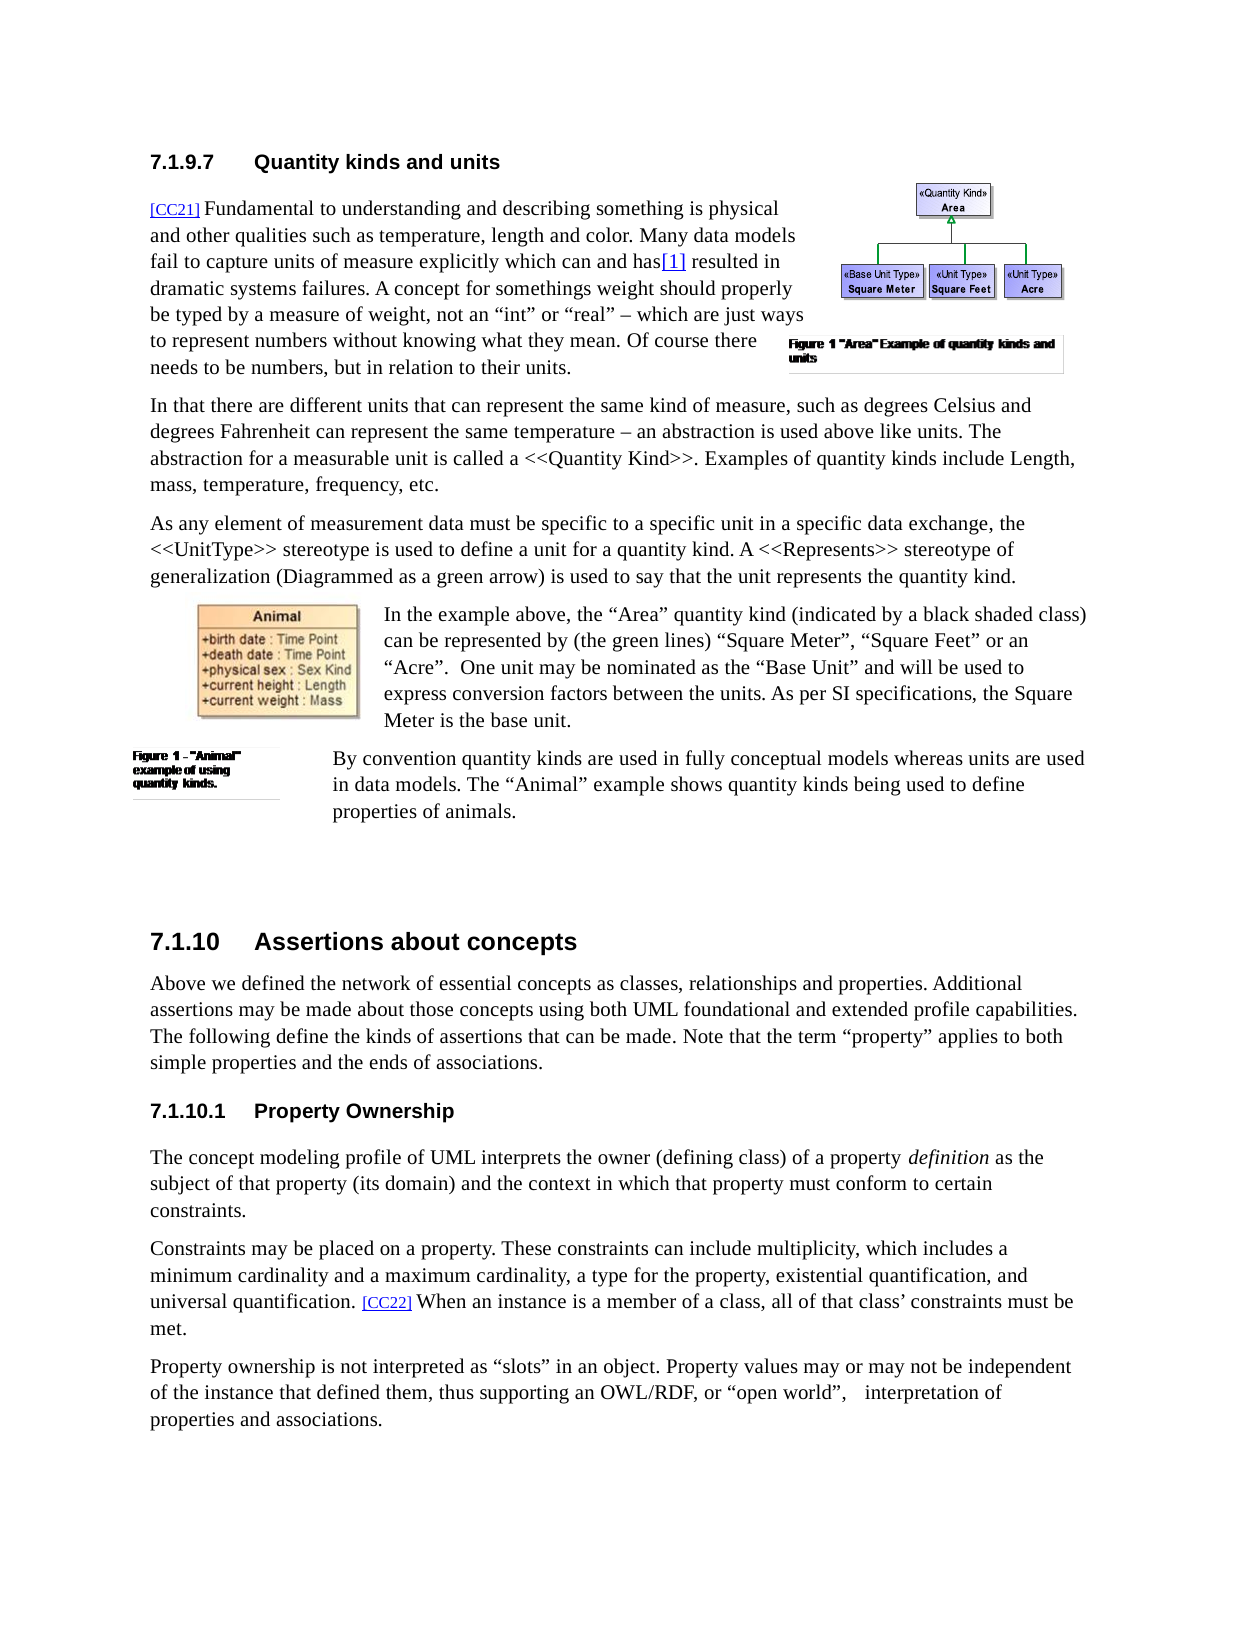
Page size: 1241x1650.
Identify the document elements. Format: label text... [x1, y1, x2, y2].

picture [130, 746, 318, 814]
picture [787, 333, 1134, 385]
text In the example above, the “Area” quantity kind (indicated by a black shaded class) can be represented by (the green lines) “Square Meter”, “Square Feet” or an “Acre”. One unit may be nominated as the “Base Unit” and will be used to express conversion factors between the units. As per SI specifications, the Square Meter is the base unit. [150, 602, 1090, 732]
text The concept modeling profile of UML interprets the owner (defining class) of a property definition as the subject of that property (its domain) and the context in which that property must conform to certain constraints. [150, 1145, 1090, 1222]
text As any element of measurement data must be specific to a specific unit in a specific data exchange, the <<UnitType>> stereotype is used to define a unit for a quantity kind. A <<Represents>> stereotype of generalization (Diagrammed as a green arrow) is used to say that the unit represents the quantity kind. [150, 511, 1090, 587]
subtitle Assertions about concepts [150, 927, 1090, 956]
text Above we defined the network of essential concepts as classes, relationships and properties. Additional assertions may be made about those concepts using both UML foundational and extended profile capabilities. The following define the kinds of assertions that can be made. Note that the term “property” applies to both simple properties and the ends of associations. [150, 971, 1090, 1074]
subtitle Property Ownership [150, 1099, 1090, 1123]
subtitle Quantity kinds and units [150, 150, 1090, 174]
text Constraints may be placed on a property. These constraints can include multiplicity, which includes a minimum cardinality and a maximum cardinality, a type for the property, existential quantification, and universal quantification. [CC22] When an instance is a member of a class, all of that class’ constraints must be met. [150, 1236, 1090, 1339]
text In that there are different units that can represent the same kind of measure, such as degrees Celsius and degrees Fahrenheit can represent the same temperature – an abstraction is used above like units. The abstraction for a measurable unit is called a <<Quantity Kind>>. Examples of quantity kinds include Length, mass, temperature, frequency, etc. [150, 393, 1090, 496]
text By convention quantity kinds are used in fully conceptual models whereas units are used in data models. The “Animal” example shows quantity kinds being used to define properties of animals. [150, 746, 1090, 823]
text Property ownership is not interpreted as “slots” in an object. Property values may or may not be independent of the instance that defined them, thus supporting an OWL/RDF, or “open world”, interpretation of properties and associations. [150, 1353, 1090, 1431]
picture [185, 592, 369, 728]
text [CC21] Fundamental to understanding and describing something is physical and other qualities such as temperature, length and color. Many data models fail to capture units of measure explicitly which can and has[1] resulted in dramatic systems failures. A concept for somethings weight should properly be typed by a measure of weight, not an “int” or “real” – which are just ways to represent numbers without knowing what they mean. Of course there needs to be numbers, but in relation to their units. [150, 196, 1090, 379]
